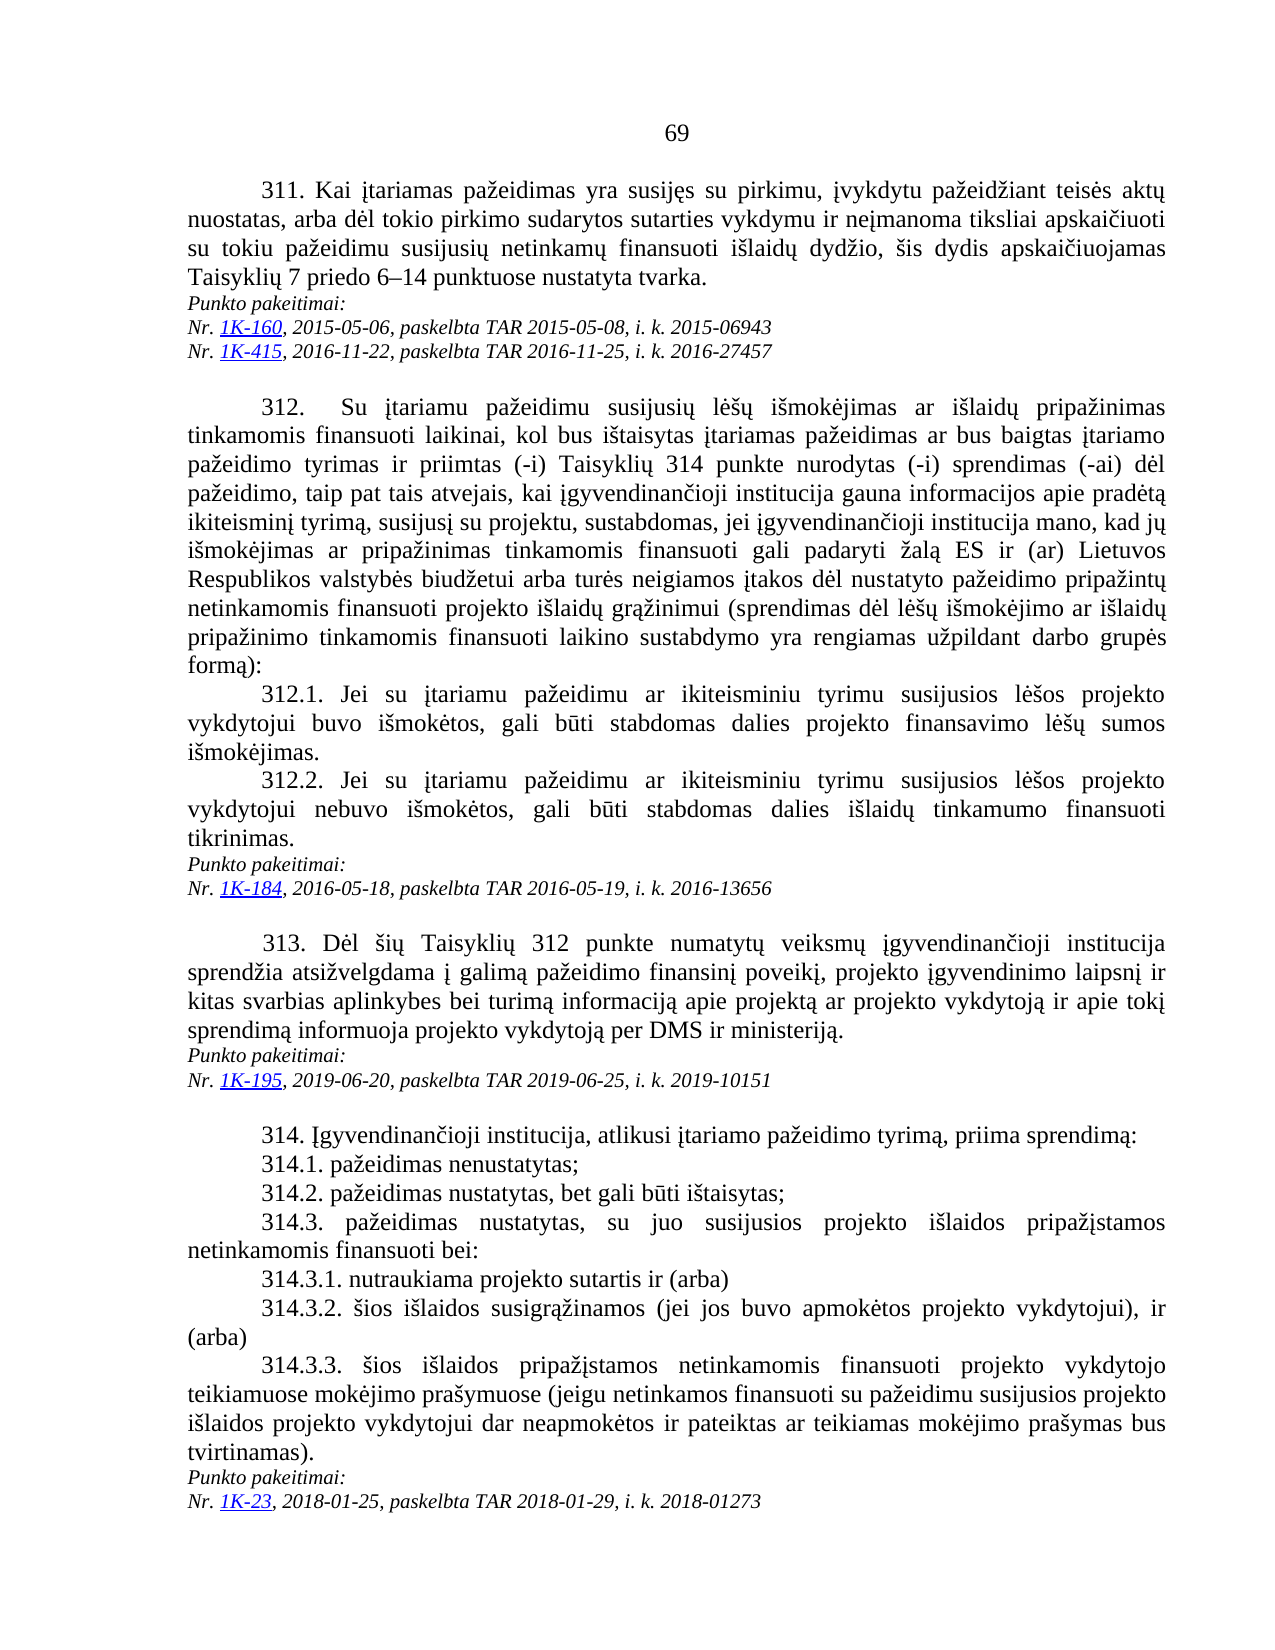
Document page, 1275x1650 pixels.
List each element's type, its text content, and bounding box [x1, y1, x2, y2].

text 312. Su įtariamu pažeidimu susijusių lėšų išmokėjimas ar išlaidų pripažinimas tinkamomis finansuoti laikinai, kol bus ištaisytas įtariamas pažeidimas ar bus baigtas įtariamo pažeidimo tyrimas ir priimtas (-i) Taisyklių 314 punkte nurodytas (-i) sprendimas (-ai) dėl pažeidimo, taip pat tais atvejais, kai įgyvendinančioji institucija gauna informacijos apie pradėtą ikiteisminį tyrimą, susijusį su projektu, sustabdomas, jei įgyvendinančioji institucija mano, kad jų išmokėjimas ar pripažinimas tinkamomis finansuoti gali padaryti žalą ES ir (ar) Lietuvos Respublikos valstybės biudžetui arba turės neigiamos įtakos dėl nustatyto pažeidimo pripažintų netinkamomis finansuoti projekto išlaidų grąžinimui (sprendimas dėl lėšų išmokėjimo ar išlaidų pripažinimo tinkamomis finansuoti laikino sustabdymo yra rengiamas užpildant darbo grupės formą): [187, 392, 1167, 679]
text Nr. 1K-415, 2016-11-22, paskelbta TAR 2016-11-25, i. k. 2016-27457 [187, 339, 1167, 363]
text Punkto pakeitimai: [187, 1465, 1167, 1489]
text 314.2. pažeidimas nustatytas, bet gali būti ištaisytas; [187, 1178, 1167, 1207]
text Nr. 1K-23, 2018-01-25, paskelbta TAR 2018-01-29, i. k. 2018-01273 [187, 1489, 1167, 1513]
text 314.1. pažeidimas nenustatytas; [187, 1149, 1167, 1178]
text 312.1. Jei su įtariamu pažeidimu ar ikiteisminiu tyrimu susijusios lėšos projekto vykdytojui buvo išmokėtos, gali būti stabdomas dalies projekto finansavimo lėšų sumos išmokėjimas. [187, 679, 1167, 765]
text 314.3.1. nutraukiama projekto sutartis ir (arba) [187, 1264, 1167, 1293]
text 314.3.3. šios išlaidos pripažįstamos netinkamomis finansuoti projekto vykdytojo teikiamuose mokėjimo prašymuose (jeigu netinkamos finansuoti su pažeidimu susijusios projekto išlaidos projekto vykdytojui dar neapmokėtos ir pateiktas ar teikiamas mokėjimo prašymas bus tvirtinamas). [187, 1350, 1167, 1465]
text Nr. 1K-184, 2016-05-18, paskelbta TAR 2016-05-19, i. k. 2016-13656 [187, 876, 1167, 900]
text 313. Dėl šių Taisyklių 312 punkte numatytų veiksmų įgyvendinančioji institucija sprendžia atsižvelgdama į galimą pažeidimo finansinį poveikį, projekto įgyvendinimo laipsnį ir kitas svarbias aplinkybes bei turimą informaciją apie projektą ar projekto vykdytoją ir apie tokį sprendimą informuoja projekto vykdytoją per DMS ir ministeriją. [187, 928, 1167, 1043]
text Punkto pakeitimai: [187, 852, 1167, 876]
text 312.2. Jei su įtariamu pažeidimu ar ikiteisminiu tyrimu susijusios lėšos projekto vykdytojui nebuvo išmokėtos, gali būti stabdomas dalies išlaidų tinkamumo finansuoti tikrinimas. [187, 765, 1167, 852]
text 314.3.2. šios išlaidos susigrąžinamos (jei jos buvo apmokėtos projekto vykdytojui), ir (arba) [187, 1293, 1167, 1350]
text Nr. 1K-160, 2015-05-06, paskelbta TAR 2015-05-08, i. k. 2015-06943 [187, 315, 1167, 339]
text 311. Kai įtariamas pažeidimas yra susijęs su pirkimu, įvykdytu pažeidžiant teisės aktų nuostatas, arba dėl tokio pirkimo sudarytos sutarties vykdymu ir neįmanoma tiksliai apskaičiuoti su tokiu pažeidimu susijusių netinkamų finansuoti išlaidų dydžio, šis dydis apskaičiuojamas Taisyklių 7 priedo 6–14 punktuose nustatyta tvarka. [187, 176, 1167, 291]
text 314. Įgyvendinančioji institucija, atlikusi įtariamo pažeidimo tyrimą, priima sprendimą: [187, 1120, 1167, 1149]
text Nr. 1K-195, 2019-06-20, paskelbta TAR 2019-06-25, i. k. 2019-10151 [187, 1067, 1167, 1092]
text Punkto pakeitimai: [187, 291, 1167, 315]
text 314.3. pažeidimas nustatytas, su juo susijusios projekto išlaidos pripažįstamos netinkamomis finansuoti bei: [187, 1207, 1167, 1264]
text Punkto pakeitimai: [187, 1043, 1167, 1067]
